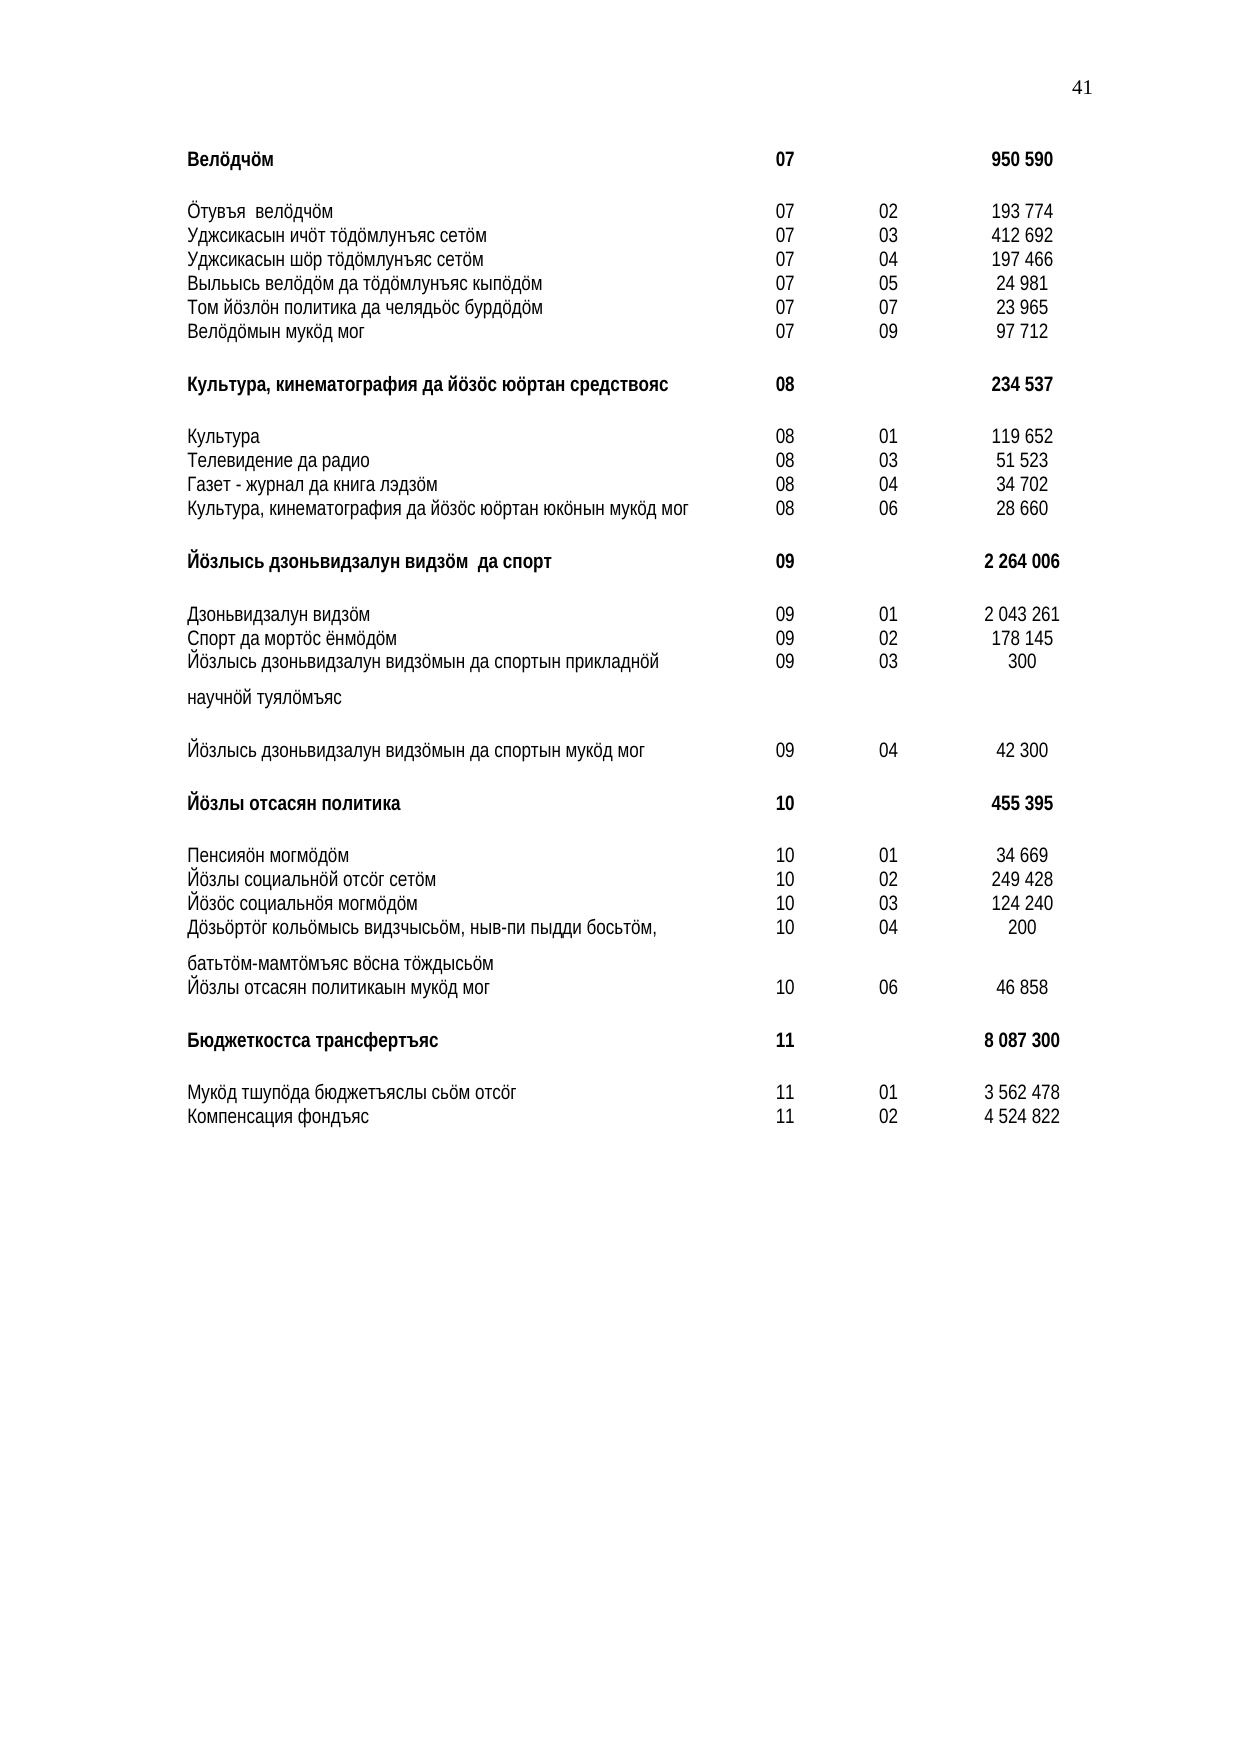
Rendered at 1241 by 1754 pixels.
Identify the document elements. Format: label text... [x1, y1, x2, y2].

table_cell [837, 1051, 940, 1080]
table_cell 01 [837, 843, 940, 867]
table_cell 08 [733, 472, 837, 496]
table_cell 249 428 [940, 867, 1104, 891]
table_cell 119 652 [940, 424, 1104, 448]
table_cell [176, 171, 733, 199]
table_cell Йöзлы социальнöй отсöг сетöм [176, 867, 733, 891]
table_cell [176, 709, 733, 738]
table_cell Культура, кинематография да йöзöс юöртан средствояс [176, 372, 733, 396]
table_cell 4 524 822 [940, 1104, 1104, 1128]
table_cell 07 [733, 295, 837, 319]
table_cell 08 [733, 448, 837, 472]
table_cell [176, 396, 733, 424]
table_cell 03 [837, 649, 940, 709]
table_cell [940, 520, 1104, 549]
table_cell [733, 520, 837, 549]
table_cell [837, 147, 940, 171]
table_cell [837, 762, 940, 791]
table_cell 02 [837, 867, 940, 891]
table_cell 07 [733, 319, 837, 343]
table_cell 07 [733, 223, 837, 247]
table_cell 10 [733, 791, 837, 814]
table_cell Дöзьöртöг кольöмысь видзчысьöм, ныв-пи пыдди босьтöм, батьтöм-мамтöмъяс вöсна тöждысьöм [176, 915, 733, 975]
table_cell 42 300 [940, 738, 1104, 762]
table_cell 08 [733, 424, 837, 448]
table_cell [733, 573, 837, 601]
table_cell Компенсация фондъяс [176, 1104, 733, 1128]
table_cell Телевидение да радио [176, 448, 733, 472]
table_cell [837, 171, 940, 199]
table_cell [940, 118, 1104, 147]
table_cell [176, 815, 733, 843]
table_cell 09 [733, 601, 837, 625]
table_cell [940, 709, 1104, 738]
table_cell 07 [733, 271, 837, 295]
table_cell 07 [837, 295, 940, 319]
table_cell [837, 372, 940, 396]
table_cell [733, 1051, 837, 1080]
table_cell 09 [733, 549, 837, 573]
table_cell 11 [733, 1104, 837, 1128]
table_cell 04 [837, 738, 940, 762]
table_cell [837, 573, 940, 601]
table_cell 09 [733, 625, 837, 649]
table_cell [176, 762, 733, 791]
table_cell 28 660 [940, 496, 1104, 520]
table_cell 2 264 006 [940, 549, 1104, 573]
table_cell 10 [733, 975, 837, 999]
table_cell 05 [837, 271, 940, 295]
table_cell [733, 999, 837, 1027]
table_cell [837, 549, 940, 573]
table_cell 46 858 [940, 975, 1104, 999]
table_cell Йöзлысь дзоньвидзалун видзöмын да спортын прикладнöй научнöй туялöмъяс [176, 649, 733, 709]
table_cell 8 087 300 [940, 1028, 1104, 1051]
table_cell 04 [837, 915, 940, 975]
table_cell 08 [733, 372, 837, 396]
table_cell Йöзöс социальнöя могмöдöм [176, 891, 733, 915]
table_cell 04 [837, 472, 940, 496]
table_cell 06 [837, 975, 940, 999]
table_cell [733, 396, 837, 424]
table_cell 07 [733, 199, 837, 223]
table_cell 02 [837, 625, 940, 649]
table_cell 03 [837, 223, 940, 247]
table_cell 200 [940, 915, 1104, 975]
table_cell [837, 815, 940, 843]
table_cell [176, 1051, 733, 1080]
table_cell 07 [733, 247, 837, 271]
table_cell Йöзлысь дзоньвидзалун видзöм да спорт [176, 549, 733, 573]
table_cell 3 562 478 [940, 1080, 1104, 1104]
table_cell Мукöд тшупöда бюджетъяслы сьöм отсöг [176, 1080, 733, 1104]
table_cell 23 965 [940, 295, 1104, 319]
table_cell [940, 171, 1104, 199]
table_cell 01 [837, 424, 940, 448]
table_cell Велöдöмын мукöд мог [176, 319, 733, 343]
table_cell [940, 815, 1104, 843]
table_cell 412 692 [940, 223, 1104, 247]
table_cell 455 395 [940, 791, 1104, 814]
table_cell Бюджеткостса трансфертъяс [176, 1028, 733, 1051]
table_cell 178 145 [940, 625, 1104, 649]
table_cell [176, 573, 733, 601]
table_cell 193 774 [940, 199, 1104, 223]
table_cell [733, 343, 837, 372]
table_cell [837, 709, 940, 738]
table_cell 10 [733, 915, 837, 975]
table_cell Уджсикасын шöр тöдöмлунъяс сетöм [176, 247, 733, 271]
table_cell 08 [733, 496, 837, 520]
table_cell 04 [837, 247, 940, 271]
table_cell [176, 118, 733, 147]
table_cell Öтувъя велöдчöм [176, 199, 733, 223]
table_cell 01 [837, 1080, 940, 1104]
table_cell Велöдчöм [176, 147, 733, 171]
table_cell [940, 1051, 1104, 1080]
table_cell 2 043 261 [940, 601, 1104, 625]
table_cell [837, 999, 940, 1027]
table_cell 09 [837, 319, 940, 343]
table_cell [837, 1028, 940, 1051]
table_cell 34 669 [940, 843, 1104, 867]
table_cell 300 [940, 649, 1104, 709]
table_cell 01 [837, 601, 940, 625]
table_cell 11 [733, 1080, 837, 1104]
table_cell 950 590 [940, 147, 1104, 171]
table_cell [837, 118, 940, 147]
table_cell 234 537 [940, 372, 1104, 396]
table_cell [940, 396, 1104, 424]
table_cell 03 [837, 891, 940, 915]
table_cell [733, 118, 837, 147]
table_cell [733, 762, 837, 791]
table_cell Йöзлысь дзоньвидзалун видзöмын да спортын мукöд мог [176, 738, 733, 762]
table_cell 51 523 [940, 448, 1104, 472]
table_cell Газет - журнал да книга лэдзöм [176, 472, 733, 496]
table_cell [733, 815, 837, 843]
table_cell [176, 343, 733, 372]
table_cell 97 712 [940, 319, 1104, 343]
table_cell [940, 343, 1104, 372]
table_cell 06 [837, 496, 940, 520]
table_cell 124 240 [940, 891, 1104, 915]
table_cell [176, 999, 733, 1027]
table_cell 03 [837, 448, 940, 472]
table_cell [837, 791, 940, 814]
table_cell [176, 520, 733, 549]
table_cell 10 [733, 891, 837, 915]
table_cell 02 [837, 199, 940, 223]
table_cell 11 [733, 1028, 837, 1051]
table_cell 07 [733, 147, 837, 171]
table_cell 34 702 [940, 472, 1104, 496]
table_cell Культура, кинематография да йöзöс юöртан юкöнын мукöд мог [176, 496, 733, 520]
table_cell 24 981 [940, 271, 1104, 295]
table_cell 10 [733, 843, 837, 867]
table_cell Выльысь велöдöм да тöдöмлунъяс кыпöдöм [176, 271, 733, 295]
table_cell 09 [733, 738, 837, 762]
table_cell Пенсияöн могмöдöм [176, 843, 733, 867]
table_cell Уджсикасын ичöт тöдöмлунъяс сетöм [176, 223, 733, 247]
table_cell [837, 343, 940, 372]
table_cell [837, 396, 940, 424]
table_cell [940, 762, 1104, 791]
table_cell 02 [837, 1104, 940, 1128]
table_cell Культура [176, 424, 733, 448]
table_cell [940, 999, 1104, 1027]
table_cell 09 [733, 649, 837, 709]
table_cell 197 466 [940, 247, 1104, 271]
table_cell [733, 171, 837, 199]
table_cell 10 [733, 867, 837, 891]
table_cell [733, 709, 837, 738]
table_cell [940, 573, 1104, 601]
table_cell Дзоньвидзалун видзöм [176, 601, 733, 625]
table_cell Йöзлы отсасян политикаын мукöд мог [176, 975, 733, 999]
table_cell Том йöзлöн политика да челядьöс бурдöдöм [176, 295, 733, 319]
table_cell Йöзлы отсасян политика [176, 791, 733, 814]
table_cell Спорт да мортöс ёнмöдöм [176, 625, 733, 649]
table_cell [837, 520, 940, 549]
